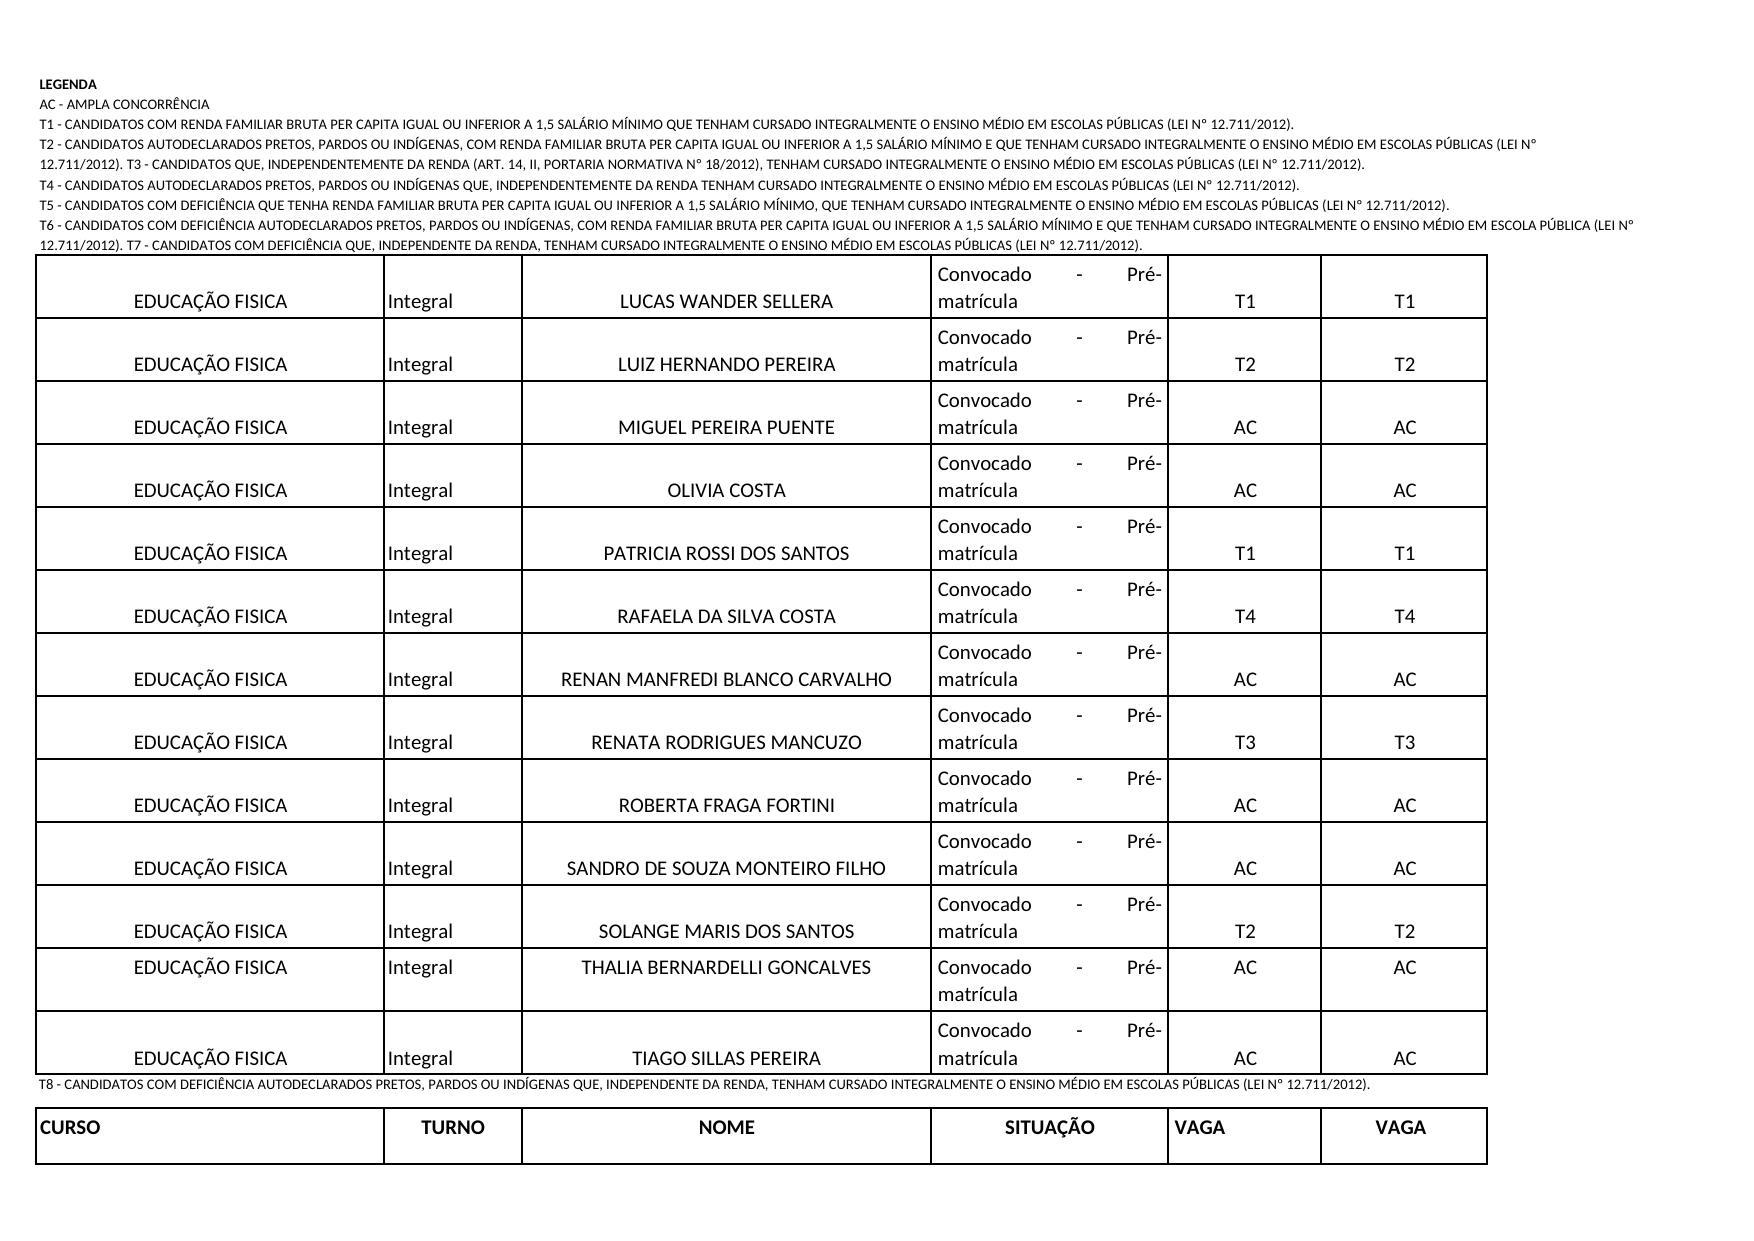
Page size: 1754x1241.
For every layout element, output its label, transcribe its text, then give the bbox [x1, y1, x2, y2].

table_cell Integral [385, 760, 521, 821]
table_cell T2 [1169, 886, 1320, 947]
table_cell Convocado - Pré-matrícula [932, 697, 1167, 758]
table_header VAGA [1322, 1109, 1486, 1163]
table_cell MIGUEL PEREIRA PUENTE [523, 382, 930, 443]
table_cell ROBERTA FRAGA FORTINI [523, 760, 930, 821]
table_cell RAFAELA DA SILVA COSTA [523, 571, 930, 632]
table_cell Integral [385, 886, 521, 947]
table_cell RENATA RODRIGUES MANCUZO [523, 697, 930, 758]
table_cell Convocado - Pré-matrícula [932, 445, 1167, 506]
table_cell [37, 760, 133, 821]
table_cell AC [1169, 382, 1320, 443]
table_cell [37, 634, 133, 695]
table_cell T3 [1169, 697, 1320, 758]
table_cell EDUCAÇÃO FISICA [134, 760, 383, 821]
table_cell EDUCAÇÃO FISICA [134, 571, 383, 632]
table_cell AC [1322, 823, 1486, 884]
table_cell Integral [385, 571, 521, 632]
table_cell [37, 319, 133, 380]
table_cell EDUCAÇÃO FISICA [134, 508, 383, 569]
table_cell [37, 886, 133, 947]
table_cell LUCAS WANDER SELLERA [523, 256, 930, 317]
table_cell Convocado - Pré-matrícula [932, 508, 1167, 569]
table_cell [37, 256, 133, 317]
table_cell THALIA BERNARDELLI GONCALVES [523, 949, 930, 1010]
table_cell AC [1322, 382, 1486, 443]
table_cell Integral [385, 256, 521, 317]
table_cell Convocado - Pré-matrícula [932, 886, 1167, 947]
table_cell EDUCAÇÃO FISICA [134, 697, 383, 758]
table_cell Convocado - Pré-matrícula [932, 823, 1167, 884]
table_cell TIAGO SILLAS PEREIRA [523, 1012, 930, 1073]
table_cell AC [1322, 760, 1486, 821]
table_cell AC [1322, 634, 1486, 695]
table_cell Convocado - Pré-matrícula [932, 634, 1167, 695]
table_cell [37, 823, 133, 884]
table_cell Integral [385, 382, 521, 443]
table_cell AC [1322, 1012, 1486, 1073]
table_cell [37, 697, 133, 758]
table_cell T2 [1322, 886, 1486, 947]
table_cell Integral [385, 823, 521, 884]
table_cell [37, 1012, 133, 1073]
table_cell AC [1169, 949, 1320, 1010]
table_cell EDUCAÇÃO FISICA [134, 886, 383, 947]
table_cell [37, 445, 133, 506]
table_cell T1 [1322, 256, 1486, 317]
table_cell SANDRO DE SOUZA MONTEIRO FILHO [523, 823, 930, 884]
table_cell Convocado - Pré-matrícula [932, 1012, 1167, 1073]
table_cell EDUCAÇÃO FISICA [134, 319, 383, 380]
table_cell [37, 382, 133, 443]
table_cell LUIZ HERNANDO PEREIRA [523, 319, 930, 380]
table_cell Integral [385, 949, 521, 1010]
table_cell Integral [385, 319, 521, 380]
table_cell AC [1322, 949, 1486, 1010]
table_cell AC [1169, 445, 1320, 506]
table_header [134, 1109, 383, 1163]
table_cell T3 [1322, 697, 1486, 758]
table_header TURNO [385, 1109, 521, 1163]
table_header VAGA [1169, 1109, 1320, 1163]
table_header CURSO [37, 1109, 133, 1163]
table_cell Convocado - Pré-matrícula [932, 382, 1167, 443]
table_cell PATRICIA ROSSI DOS SANTOS [523, 508, 930, 569]
table_cell EDUCAÇÃO FISICA [134, 634, 383, 695]
table_cell [37, 571, 133, 632]
table_cell T2 [1169, 319, 1320, 380]
table_cell T4 [1169, 571, 1320, 632]
table_cell Convocado - Pré-matrícula [932, 571, 1167, 632]
table_cell Convocado - Pré-matrícula [932, 949, 1167, 1010]
table_cell Integral [385, 697, 521, 758]
table_cell [37, 949, 133, 1010]
table_cell AC [1169, 760, 1320, 821]
table_cell AC [1322, 445, 1486, 506]
table_cell EDUCAÇÃO FISICA [134, 823, 383, 884]
table_cell AC [1169, 823, 1320, 884]
table_cell T2 [1322, 319, 1486, 380]
table_cell RENAN MANFREDI BLANCO CARVALHO [523, 634, 930, 695]
text T8 - CANDIDATOS COM DEFICIÊNCIA AUTODECLARADOS PRETOS, PARDOS OU INDÍGENAS QUE, INDEPENDENTE DA RENDA, TENHAM CURSADO INTEGRALMENTE O ENSINO MÉDIO EM ESCOLAS PÚBLICAS (LEI Nº 12.711/2012). [39, 1075, 1688, 1093]
table_header SITUAÇÃO [932, 1109, 1167, 1163]
table_cell T1 [1322, 508, 1486, 569]
table_cell OLIVIA COSTA [523, 445, 930, 506]
table_cell T1 [1169, 508, 1320, 569]
table_cell Integral [385, 445, 521, 506]
table_cell Integral [385, 634, 521, 695]
table_cell EDUCAÇÃO FISICA [134, 949, 383, 1010]
table_cell T4 [1322, 571, 1486, 632]
table_cell SOLANGE MARIS DOS SANTOS [523, 886, 930, 947]
table_cell Integral [385, 1012, 521, 1073]
table_cell AC [1169, 1012, 1320, 1073]
table_cell EDUCAÇÃO FISICA [134, 445, 383, 506]
table_cell EDUCAÇÃO FISICA [134, 256, 383, 317]
table_header NOME [523, 1109, 930, 1163]
table_cell [37, 508, 133, 569]
table_cell Convocado - Pré-matrícula [932, 319, 1167, 380]
table_cell Convocado - Pré-matrícula [932, 256, 1167, 317]
table_cell Convocado - Pré-matrícula [932, 760, 1167, 821]
table_cell EDUCAÇÃO FISICA [134, 1012, 383, 1073]
table_cell EDUCAÇÃO FISICA [134, 382, 383, 443]
table_cell T1 [1169, 256, 1320, 317]
table_cell Integral [385, 508, 521, 569]
table_cell AC [1169, 634, 1320, 695]
